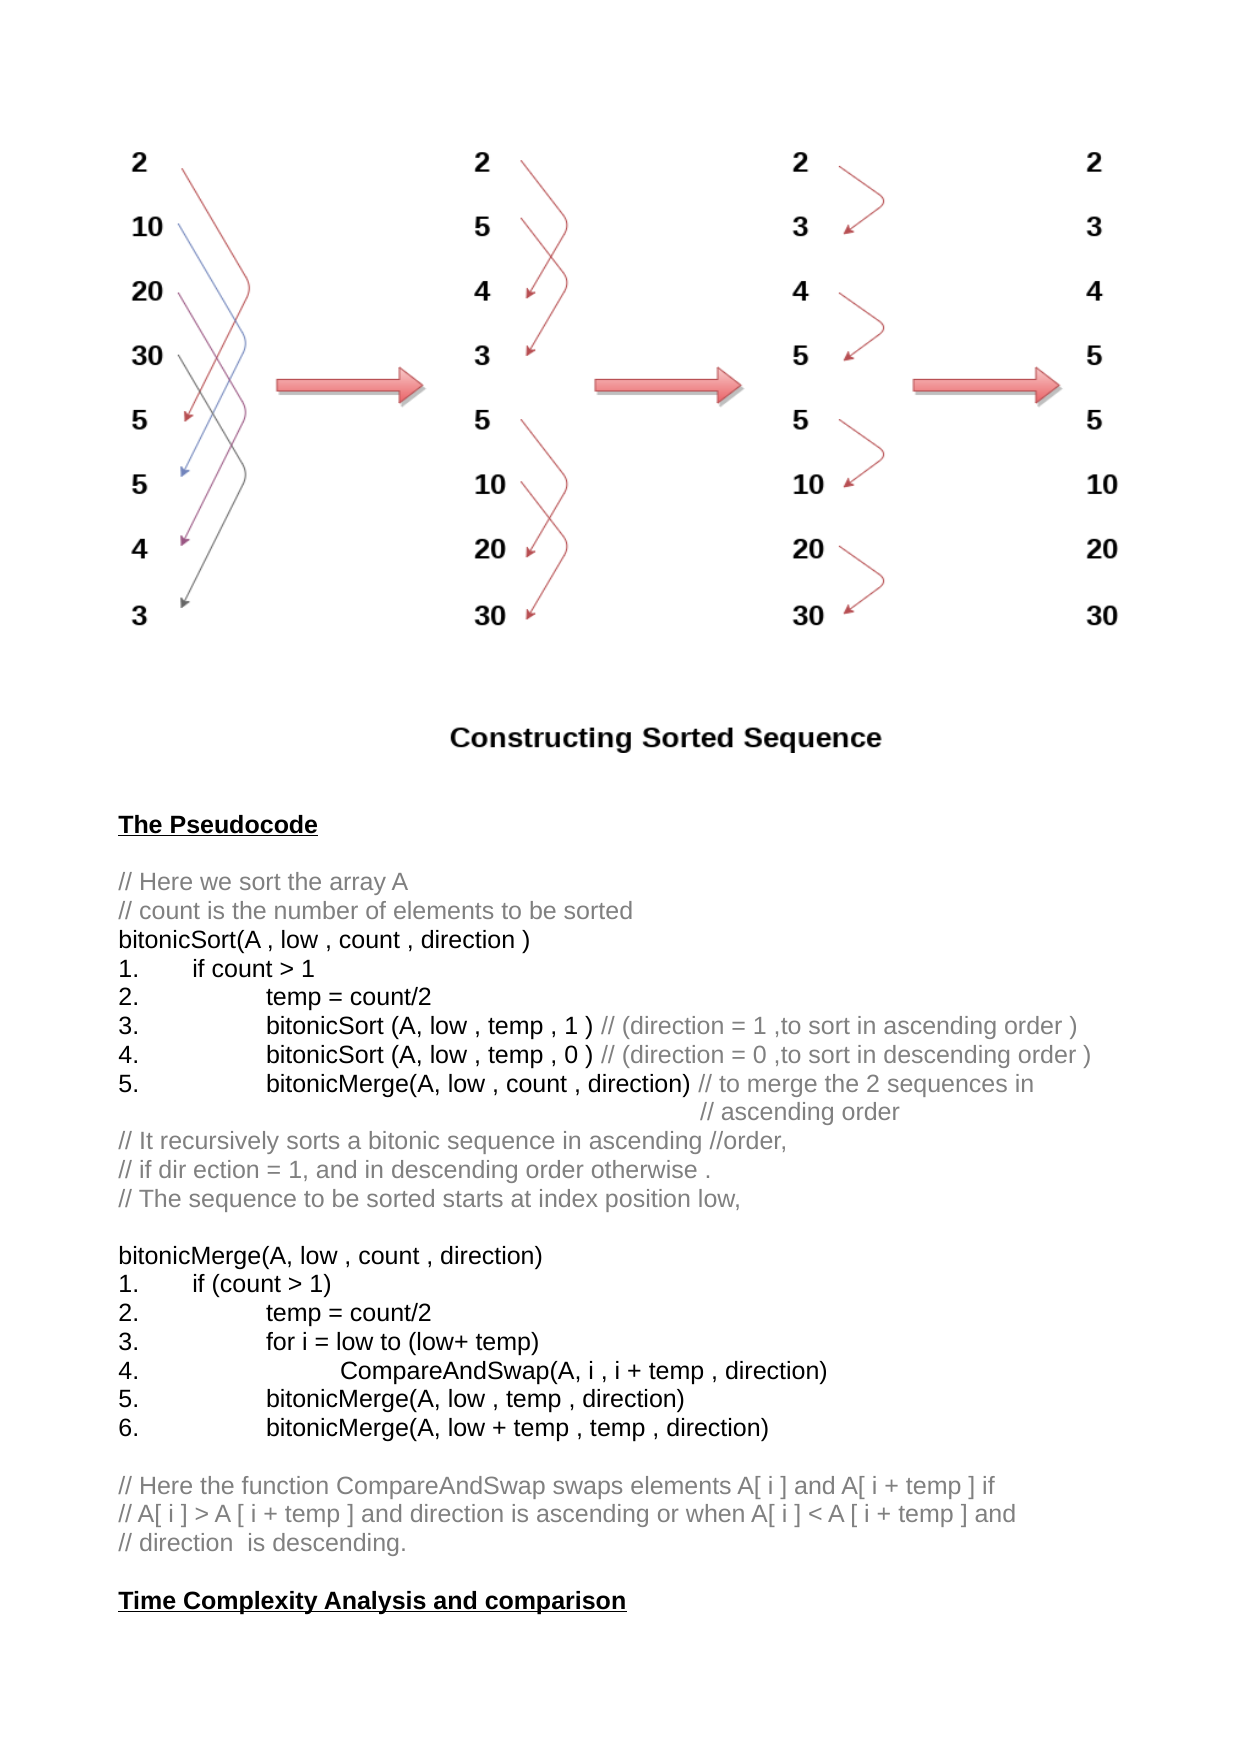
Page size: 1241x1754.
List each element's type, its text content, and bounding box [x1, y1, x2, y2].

text 1. if (count > 1) [118, 1269, 1122, 1298]
picture [129, 143, 1134, 753]
text bitonicSort(A , low , count , direction ) [118, 925, 1122, 954]
text // if dir ection = 1, and in descending order otherwise . [118, 1155, 1122, 1184]
text 5. bitonicMerge(A, low , count , direction) // to merge the 2 sequences in // ascending order [118, 1069, 1122, 1126]
text 3. bitonicSort (A, low , temp , 1 ) // (direction = 1 ,to sort in ascending order ) [118, 1011, 1122, 1040]
text 6. bitonicMerge(A, low + temp , temp , direction) [118, 1413, 1122, 1442]
text // A[ i ] > A [ i + temp ] and direction is ascending or when A[ i ] < A [ i + temp ] and [118, 1499, 1122, 1528]
text // Here we sort the array A [118, 867, 1122, 896]
text // Here the function CompareAndSwap swaps elements A[ i ] and A[ i + temp ] if [118, 1471, 1122, 1499]
text // direction is descending. [118, 1528, 1122, 1557]
text Time Complexity Analysis and comparison [118, 1586, 1122, 1614]
text 4. CompareAndSwap(A, i , i + temp , direction) [118, 1356, 1122, 1384]
text // The sequence to be sorted starts at index position low, [118, 1184, 1122, 1212]
text bitonicMerge(A, low , count , direction) [118, 1241, 1122, 1269]
text // It recursively sorts a bitonic sequence in ascending //order, [118, 1126, 1122, 1155]
text // count is the number of elements to be sorted [118, 896, 1122, 925]
text 2. temp = count/2 [118, 1298, 1122, 1327]
text The Pseudocode [118, 810, 1122, 839]
text 2. temp = count/2 [118, 982, 1122, 1011]
text 3. for i = low to (low+ temp) [118, 1327, 1122, 1356]
text 5. bitonicMerge(A, low , temp , direction) [118, 1384, 1122, 1413]
text 4. bitonicSort (A, low , temp , 0 ) // (direction = 0 ,to sort in descending order ) [118, 1040, 1122, 1069]
text 1. if count > 1 [118, 954, 1122, 982]
